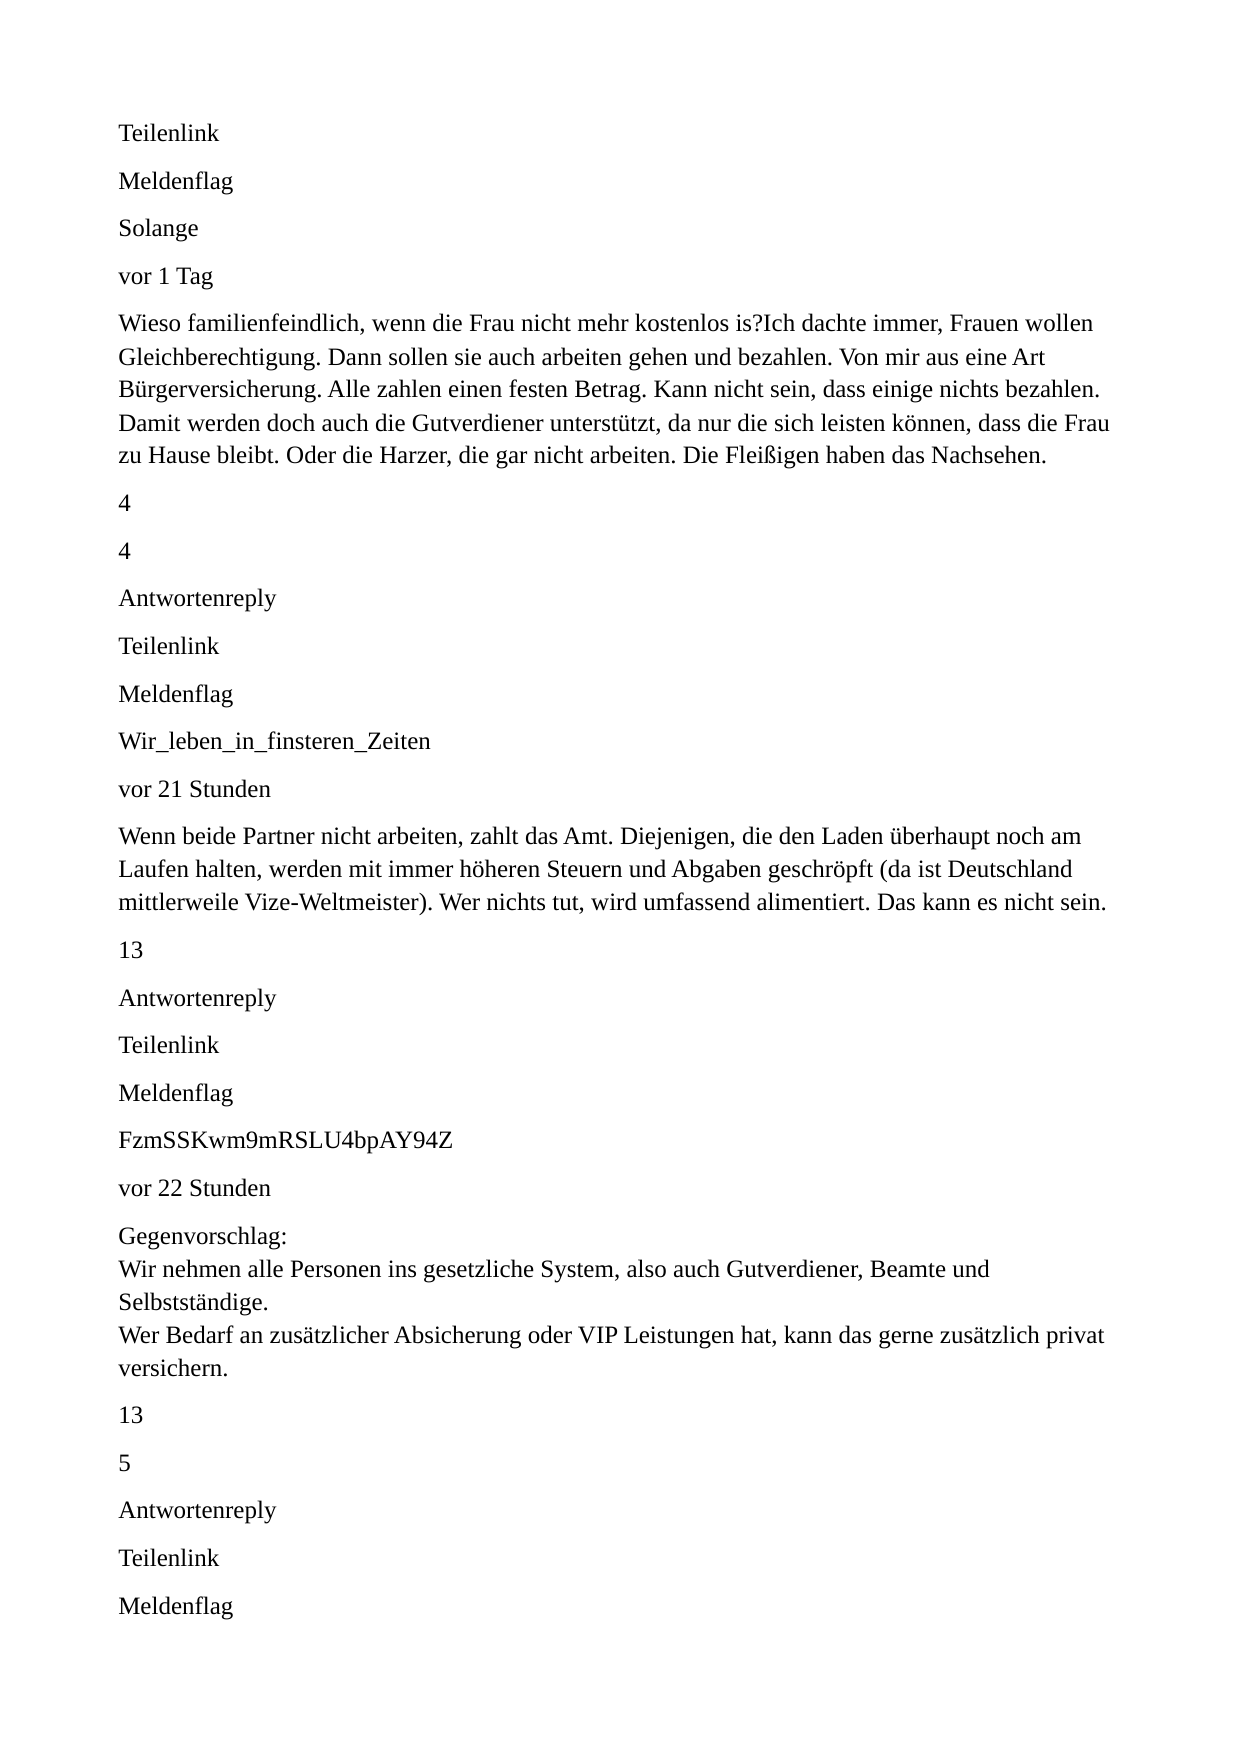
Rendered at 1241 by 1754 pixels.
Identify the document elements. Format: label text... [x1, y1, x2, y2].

text 13 [118, 1400, 1122, 1429]
text Solange [118, 213, 1122, 242]
text Wenn beide Partner nicht arbeiten, zahlt das Amt. Diejenigen, die den Laden überhaupt noch am Laufen halten, werden mit immer höheren Steuern und Abgaben geschröpft (da ist Deutschland mittlerweile Vize-Weltmeister). Wer nichts tut, wird umfassend alimentiert. Das kann es nicht sein. [118, 821, 1122, 916]
text Wieso familienfeindlich, wenn die Frau nicht mehr kostenlos is?Ich dachte immer, Frauen wollen Gleichberechtigung. Dann sollen sie auch arbeiten gehen und bezahlen. Von mir aus eine Art Bürgerversicherung. Alle zahlen einen festen Betrag. Kann nicht sein, dass einige nichts bezahlen. Damit werden doch auch die Gutverdiener unterstützt, da nur die sich leisten können, dass die Frau zu Hause bleibt. Oder die Harzer, die gar nicht arbeiten. Die Fleißigen haben das Nachsehen. [118, 308, 1122, 469]
text Antwortenreply [118, 983, 1122, 1011]
text Meldenflag [118, 679, 1122, 707]
text vor 1 Tag [118, 261, 1122, 290]
text Antwortenreply [118, 583, 1122, 612]
text Wir_leben_in_finsteren_Zeiten [118, 726, 1122, 755]
text Teilenlink [118, 631, 1122, 660]
text 5 [118, 1448, 1122, 1477]
text vor 22 Stunden [118, 1173, 1122, 1202]
text Teilenlink [118, 1030, 1122, 1059]
text Meldenflag [118, 1591, 1122, 1619]
text 4 [118, 488, 1122, 517]
text Meldenflag [118, 166, 1122, 194]
text Gegenvorschlag: Wir nehmen alle Personen ins gesetzliche System, also auch Gutverdiener, Beamte und Selbstständige. Wer Bedarf an zusätzlicher Absicherung oder VIP Leistungen hat, kann das gerne zusätzlich privat versichern. [118, 1221, 1122, 1382]
text Teilenlink [118, 118, 1122, 147]
text vor 21 Stunden [118, 774, 1122, 803]
text Meldenflag [118, 1078, 1122, 1107]
text FzmSSKwm9mRSLU4bpAY94Z [118, 1126, 1122, 1154]
text Teilenlink [118, 1543, 1122, 1572]
text Antwortenreply [118, 1496, 1122, 1524]
text 4 [118, 536, 1122, 564]
text 13 [118, 935, 1122, 964]
